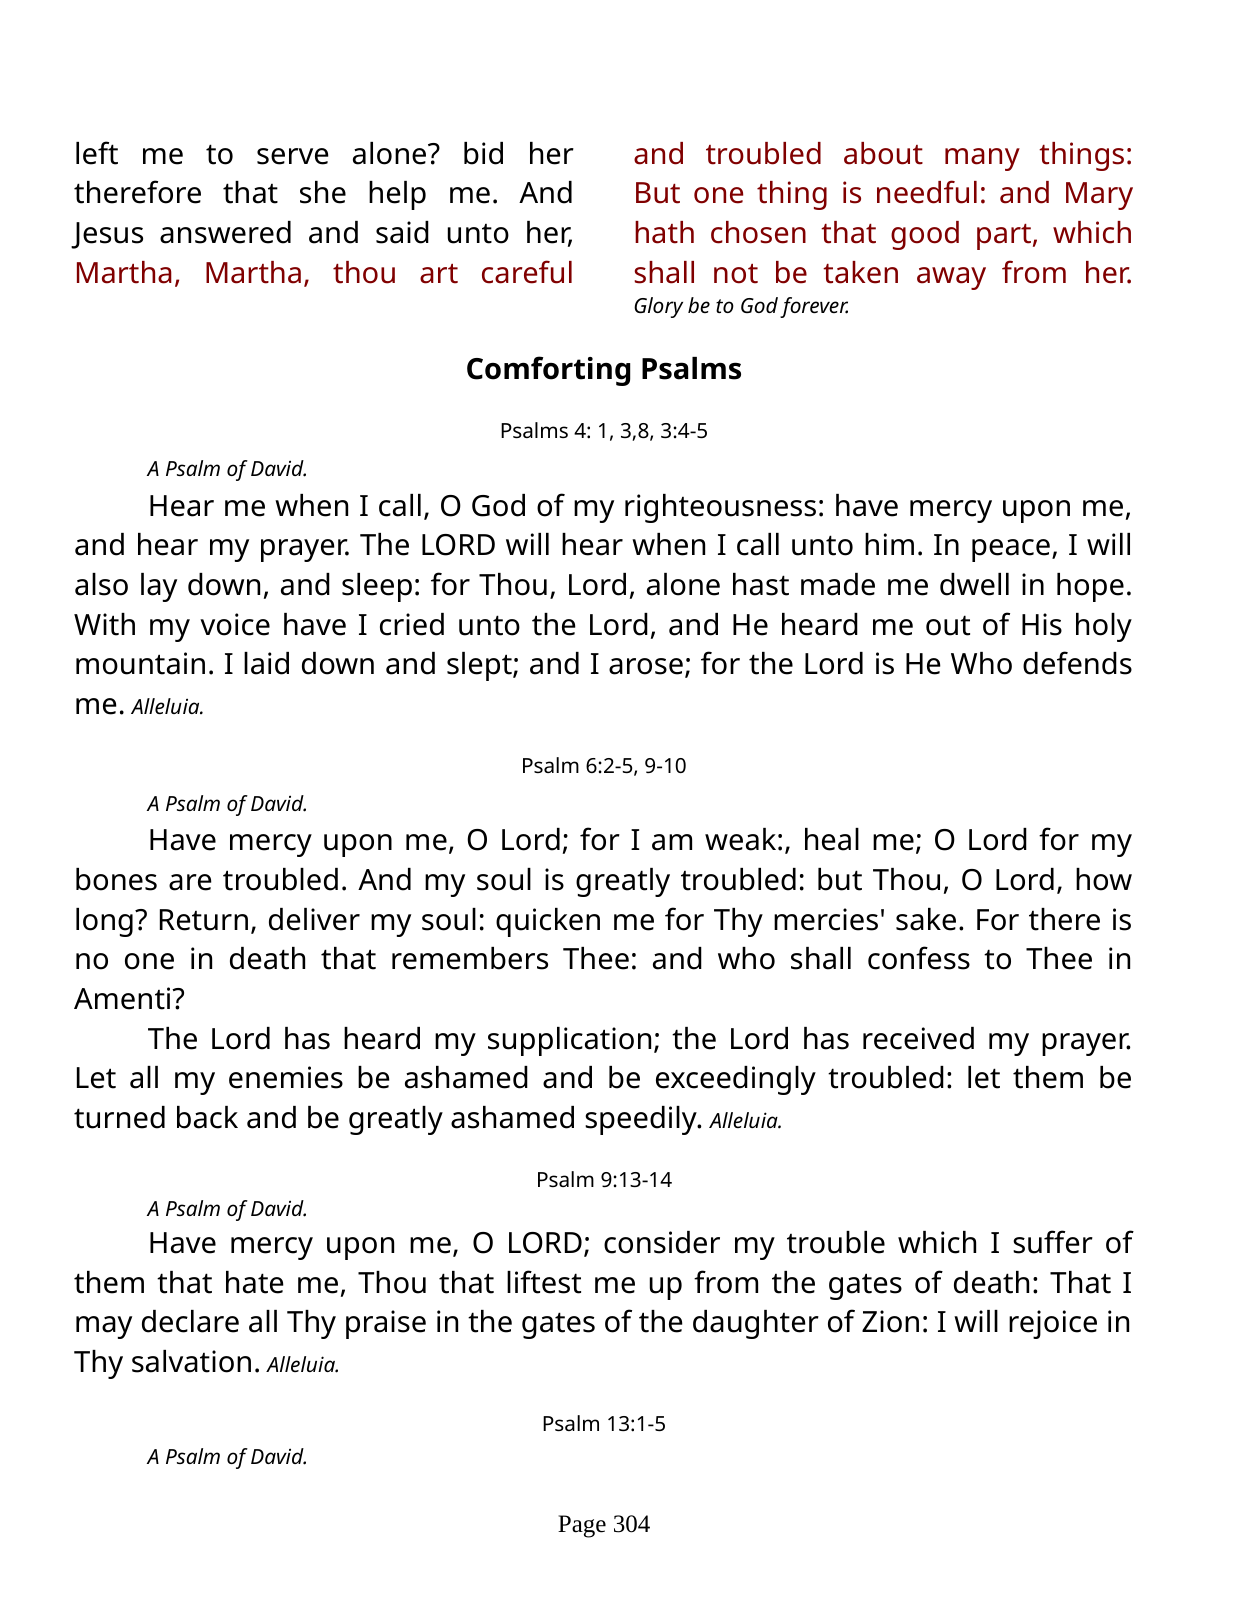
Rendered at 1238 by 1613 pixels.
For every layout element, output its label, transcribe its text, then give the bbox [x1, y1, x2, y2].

text Comforting Psalms [74, 348, 1134, 388]
text and troubled about many things: But one thing is needful: and Mary hath chosen that good part, which shall not be taken away from her. Glory be to God forever. [633, 133, 1134, 320]
text left me to serve alone? bid her therefore that she help me. And Jesus answered and said unto her, Martha, Martha, thou art careful [74, 133, 574, 292]
text Psalm 13:1-5 [74, 1409, 1134, 1438]
text Psalm 9:13-14 [74, 1165, 1134, 1194]
text A Psalm of David. [74, 1194, 1134, 1222]
text Hear me when I call, O God of my righteousness: have mercy upon me, and hear my prayer. The LORD will hear when I call unto him. In peace, I will also lay down, and sleep: for Thou, Lord, alone hast made me dwell in hope. With my voice have I cried unto the Lord, and He heard me out of His holy mountain. I laid down and slept; and I arose; for the Lord is He Who defends me. Alleluia. [74, 485, 1134, 723]
text Have mercy upon me, O LORD; consider my trouble which I suffer of them that hate me, Thou that liftest me up from the gates of death: That I may declare all Thy praise in the gates of the daughter of Zion: I will rejoice in Thy salvation. Alleluia. [74, 1222, 1134, 1381]
text The Lord has heard my supplication; the Lord has received my prayer. Let all my enemies be ashamed and be exceedingly troubled: let them be turned back and be greatly ashamed speedily. Alleluia. [74, 1018, 1134, 1137]
text A Psalm of David. [74, 445, 1134, 485]
text Have mercy upon me, O Lord; for I am weak:, heal me; O Lord for my bones are troubled. And my soul is greatly troubled: but Thou, O Lord, how long? Return, deliver my soul: quicken me for Thy mercies' sake. For there is no one in death that remembers Thee: and who shall confess to Thee in Amenti? [74, 819, 1134, 1018]
text A Psalm of David. [74, 780, 1134, 819]
text A Psalm of David. [74, 1438, 1134, 1472]
text Psalm 6:2-5, 9-10 [74, 751, 1134, 780]
text Psalms 4: 1, 3,8, 3:4-5 [74, 417, 1134, 445]
